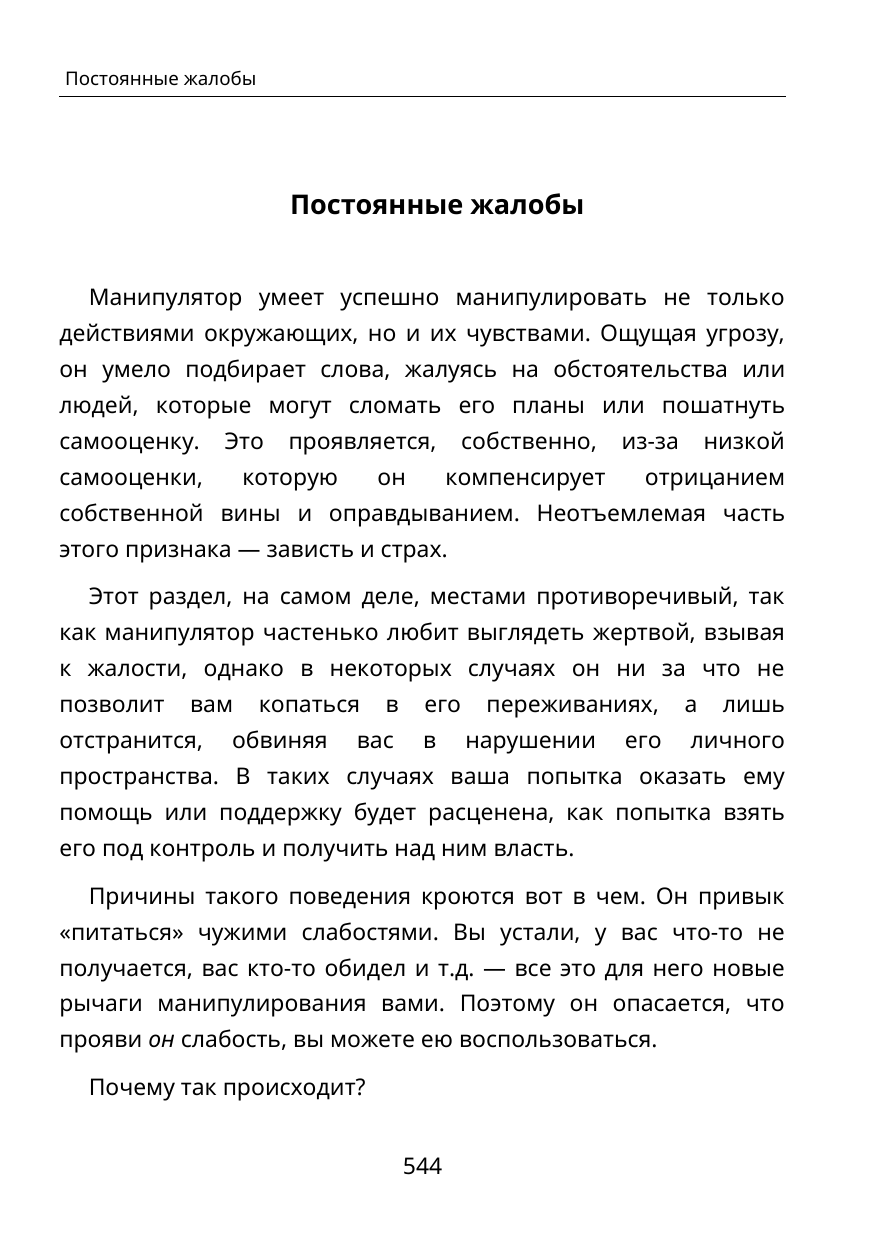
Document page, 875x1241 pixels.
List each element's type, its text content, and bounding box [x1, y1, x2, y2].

text Этот раздел, на самом деле, местами противоречивый, так как манипулятор частенько любит выглядеть жертвой, взывая к жалости, однако в некоторых случаях он ни за что не позволит вам копаться в его переживаниях, а лишь отстранится, обвиняя вас в нарушении его личного пространства. В таких случаях ваша попытка оказать ему помощь или поддержку будет расценена, как попытка взять его под контроль и получить над ним власть. [59, 580, 786, 863]
text Причины такого поведения кроются вот в чем. Он привык «питаться» чужими слабостями. Вы устали, у вас что-то не получается, вас кто-то обидел и т.д. — все это для него новые рычаги манипулирования вами. Поэтому он опасается, что прояви он слабость, вы можете ею воспользоваться. [59, 879, 786, 1054]
text Манипулятор умеет успешно манипулировать не только действиями окружающих, но и их чувствами. Ощущая угрозу, он умело подбирает слова, жалуясь на обстоятельства или людей, которые могут сломать его планы или пошатнуть самооценку. Это проявляется, собственно, из-за низкой самооценки, которую он компенсирует отрицанием собственной вины и оправдыванием. Неотъемлемая часть этого признака — зависть и страх. [59, 281, 786, 564]
subtitle Постоянные жалобы [59, 185, 786, 222]
text Почему так происходит? [59, 1071, 786, 1102]
